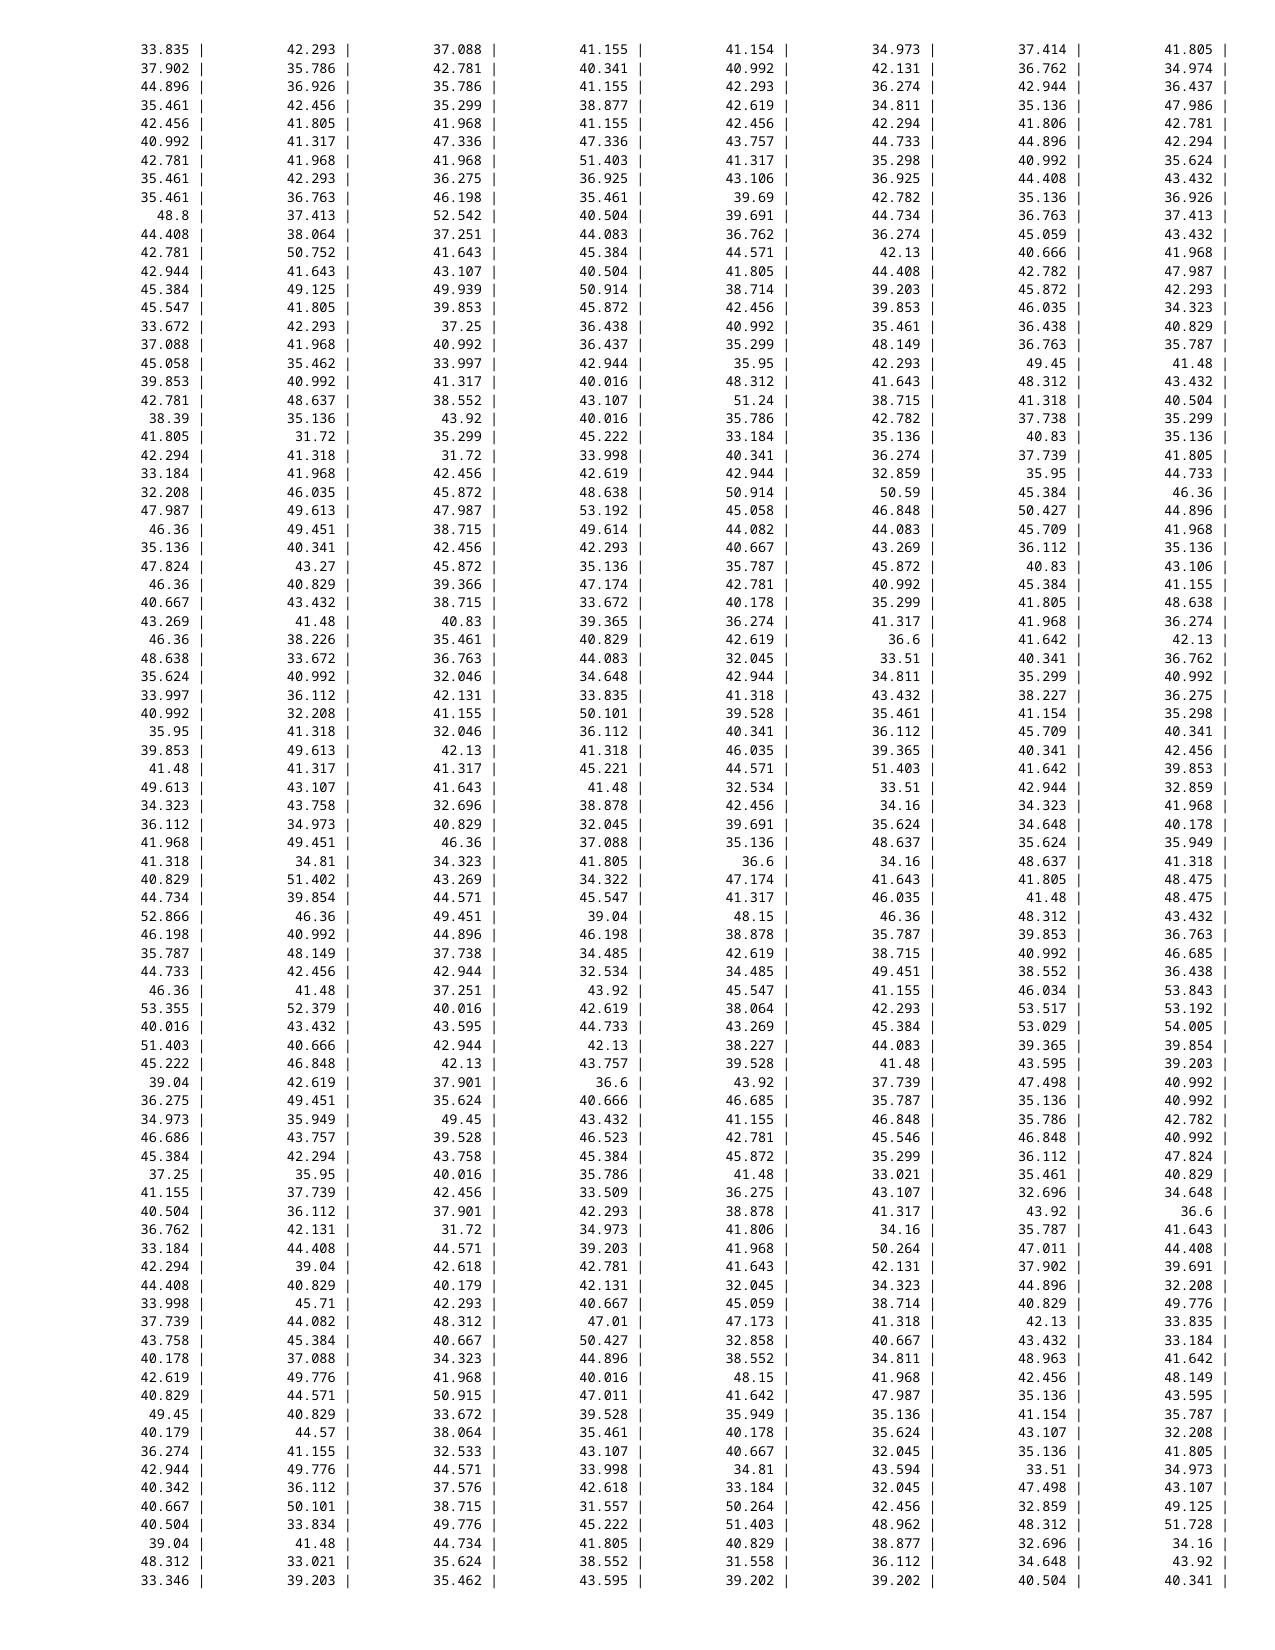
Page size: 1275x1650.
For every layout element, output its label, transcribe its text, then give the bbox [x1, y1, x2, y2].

text 35.136 | 40.341 | 42.456 | 42.293 | 40.667 | 43.269 | 36.112 | 35.136 | [59, 538, 1231, 556]
text 40.667 | 50.101 | 38.715 | 31.557 | 50.264 | 42.456 | 32.859 | 49.125 | [59, 1497, 1231, 1515]
text 35.461 | 42.293 | 36.275 | 36.925 | 43.106 | 36.925 | 44.408 | 43.432 | [59, 169, 1231, 188]
text 34.323 | 43.758 | 32.696 | 38.878 | 42.456 | 34.16 | 34.323 | 41.968 | [59, 796, 1231, 814]
text 41.968 | 49.451 | 46.36 | 37.088 | 35.136 | 48.637 | 35.624 | 35.949 | [59, 833, 1231, 851]
text 38.39 | 35.136 | 43.92 | 40.016 | 35.786 | 42.782 | 37.738 | 35.299 | [59, 409, 1231, 427]
text 40.829 | 51.402 | 43.269 | 34.322 | 47.174 | 41.643 | 41.805 | 48.475 | [59, 870, 1231, 888]
text 53.355 | 52.379 | 40.016 | 42.619 | 38.064 | 42.293 | 53.517 | 53.192 | [59, 999, 1231, 1017]
text 44.896 | 36.926 | 35.786 | 41.155 | 42.293 | 36.274 | 42.944 | 36.437 | [59, 77, 1231, 96]
text 36.274 | 41.155 | 32.533 | 43.107 | 40.667 | 32.045 | 35.136 | 41.805 | [59, 1441, 1231, 1460]
text 42.781 | 50.752 | 41.643 | 45.384 | 44.571 | 42.13 | 40.666 | 41.968 | [59, 243, 1231, 261]
text 39.04 | 42.619 | 37.901 | 36.6 | 43.92 | 37.739 | 47.498 | 40.992 | [59, 1073, 1231, 1091]
text 51.403 | 40.666 | 42.944 | 42.13 | 38.227 | 44.083 | 39.365 | 39.854 | [59, 1036, 1231, 1054]
text 36.275 | 49.451 | 35.624 | 40.666 | 46.685 | 35.787 | 35.136 | 40.992 | [59, 1091, 1231, 1109]
text 40.829 | 44.571 | 50.915 | 47.011 | 41.642 | 47.987 | 35.136 | 43.595 | [59, 1386, 1231, 1404]
text 35.787 | 48.149 | 37.738 | 34.485 | 42.619 | 38.715 | 40.992 | 46.685 | [59, 944, 1231, 962]
text 46.36 | 49.451 | 38.715 | 49.614 | 44.082 | 44.083 | 45.709 | 41.968 | [59, 519, 1231, 538]
text 39.04 | 41.48 | 44.734 | 41.805 | 40.829 | 38.877 | 32.696 | 34.16 | [59, 1534, 1231, 1552]
text 37.25 | 35.95 | 40.016 | 35.786 | 41.48 | 33.021 | 35.461 | 40.829 | [59, 1165, 1231, 1183]
text 42.456 | 41.805 | 41.968 | 41.155 | 42.456 | 42.294 | 41.806 | 42.781 | [59, 114, 1231, 132]
text 36.762 | 42.131 | 31.72 | 34.973 | 41.806 | 34.16 | 35.787 | 41.643 | [59, 1220, 1231, 1239]
text 45.384 | 49.125 | 49.939 | 50.914 | 38.714 | 39.203 | 45.872 | 42.293 | [59, 280, 1231, 298]
text 44.734 | 39.854 | 44.571 | 45.547 | 41.317 | 46.035 | 41.48 | 48.475 | [59, 888, 1231, 907]
text 46.36 | 41.48 | 37.251 | 43.92 | 45.547 | 41.155 | 46.034 | 53.843 | [59, 981, 1231, 999]
text 40.016 | 43.432 | 43.595 | 44.733 | 43.269 | 45.384 | 53.029 | 54.005 | [59, 1017, 1231, 1036]
text 47.987 | 49.613 | 47.987 | 53.192 | 45.058 | 46.848 | 50.427 | 44.896 | [59, 501, 1231, 519]
text 41.805 | 31.72 | 35.299 | 45.222 | 33.184 | 35.136 | 40.83 | 35.136 | [59, 427, 1231, 446]
text 49.45 | 40.829 | 33.672 | 39.528 | 35.949 | 35.136 | 41.154 | 35.787 | [59, 1404, 1231, 1423]
text 37.902 | 35.786 | 42.781 | 40.341 | 40.992 | 42.131 | 36.762 | 34.974 | [59, 59, 1231, 77]
text 41.48 | 41.317 | 41.317 | 45.221 | 44.571 | 51.403 | 41.642 | 39.853 | [59, 759, 1231, 778]
text 42.781 | 48.637 | 38.552 | 43.107 | 51.24 | 38.715 | 41.318 | 40.504 | [59, 391, 1231, 409]
text 48.8 | 37.413 | 52.542 | 40.504 | 39.691 | 44.734 | 36.763 | 37.413 | [59, 206, 1231, 224]
text 44.408 | 40.829 | 40.179 | 42.131 | 32.045 | 34.323 | 44.896 | 32.208 | [59, 1276, 1231, 1294]
text 42.619 | 49.776 | 41.968 | 40.016 | 48.15 | 41.968 | 42.456 | 48.149 | [59, 1368, 1231, 1386]
text 42.294 | 41.318 | 31.72 | 33.998 | 40.341 | 36.274 | 37.739 | 41.805 | [59, 446, 1231, 464]
text 33.672 | 42.293 | 37.25 | 36.438 | 40.992 | 35.461 | 36.438 | 40.829 | [59, 317, 1231, 335]
text 39.853 | 49.613 | 42.13 | 41.318 | 46.035 | 39.365 | 40.341 | 42.456 | [59, 741, 1231, 759]
text 40.992 | 32.208 | 41.155 | 50.101 | 39.528 | 35.461 | 41.154 | 35.298 | [59, 704, 1231, 722]
text 47.824 | 43.27 | 45.872 | 35.136 | 35.787 | 45.872 | 40.83 | 43.106 | [59, 556, 1231, 575]
text 33.997 | 36.112 | 42.131 | 33.835 | 41.318 | 43.432 | 38.227 | 36.275 | [59, 686, 1231, 704]
text 42.781 | 41.968 | 41.968 | 51.403 | 41.317 | 35.298 | 40.992 | 35.624 | [59, 151, 1231, 169]
text 33.184 | 44.408 | 44.571 | 39.203 | 41.968 | 50.264 | 47.011 | 44.408 | [59, 1239, 1231, 1257]
text 37.739 | 44.082 | 48.312 | 47.01 | 47.173 | 41.318 | 42.13 | 33.835 | [59, 1312, 1231, 1331]
text 42.944 | 49.776 | 44.571 | 33.998 | 34.81 | 43.594 | 33.51 | 34.973 | [59, 1460, 1231, 1478]
text 46.686 | 43.757 | 39.528 | 46.523 | 42.781 | 45.546 | 46.848 | 40.992 | [59, 1128, 1231, 1146]
text 42.944 | 41.643 | 43.107 | 40.504 | 41.805 | 44.408 | 42.782 | 47.987 | [59, 261, 1231, 280]
text 40.504 | 33.834 | 49.776 | 45.222 | 51.403 | 48.962 | 48.312 | 51.728 | [59, 1515, 1231, 1534]
text 37.088 | 41.968 | 40.992 | 36.437 | 35.299 | 48.149 | 36.763 | 35.787 | [59, 335, 1231, 354]
text 35.95 | 41.318 | 32.046 | 36.112 | 40.341 | 36.112 | 45.709 | 40.341 | [59, 722, 1231, 741]
text 40.504 | 36.112 | 37.901 | 42.293 | 38.878 | 41.317 | 43.92 | 36.6 | [59, 1202, 1231, 1220]
text 45.058 | 35.462 | 33.997 | 42.944 | 35.95 | 42.293 | 49.45 | 41.48 | [59, 354, 1231, 372]
text 46.198 | 40.992 | 44.896 | 46.198 | 38.878 | 35.787 | 39.853 | 36.763 | [59, 925, 1231, 944]
text 43.269 | 41.48 | 40.83 | 39.365 | 36.274 | 41.317 | 41.968 | 36.274 | [59, 612, 1231, 630]
text 36.112 | 34.973 | 40.829 | 32.045 | 39.691 | 35.624 | 34.648 | 40.178 | [59, 814, 1231, 833]
text 49.613 | 43.107 | 41.643 | 41.48 | 32.534 | 33.51 | 42.944 | 32.859 | [59, 778, 1231, 796]
text 44.733 | 42.456 | 42.944 | 32.534 | 34.485 | 49.451 | 38.552 | 36.438 | [59, 962, 1231, 981]
text 52.866 | 46.36 | 49.451 | 39.04 | 48.15 | 46.36 | 48.312 | 43.432 | [59, 907, 1231, 925]
text 48.638 | 33.672 | 36.763 | 44.083 | 32.045 | 33.51 | 40.341 | 36.762 | [59, 649, 1231, 667]
text 35.624 | 40.992 | 32.046 | 34.648 | 42.944 | 34.811 | 35.299 | 40.992 | [59, 667, 1231, 686]
text 35.461 | 36.763 | 46.198 | 35.461 | 39.69 | 42.782 | 35.136 | 36.926 | [59, 188, 1231, 206]
text 44.408 | 38.064 | 37.251 | 44.083 | 36.762 | 36.274 | 45.059 | 43.432 | [59, 224, 1231, 243]
text 45.547 | 41.805 | 39.853 | 45.872 | 42.456 | 39.853 | 46.035 | 34.323 | [59, 298, 1231, 317]
text 40.992 | 41.317 | 47.336 | 47.336 | 43.757 | 44.733 | 44.896 | 42.294 | [59, 132, 1231, 151]
text 33.835 | 42.293 | 37.088 | 41.155 | 41.154 | 34.973 | 37.414 | 41.805 | [59, 40, 1231, 59]
text 43.758 | 45.384 | 40.667 | 50.427 | 32.858 | 40.667 | 43.432 | 33.184 | [59, 1331, 1231, 1349]
text 39.853 | 40.992 | 41.317 | 40.016 | 48.312 | 41.643 | 48.312 | 43.432 | [59, 372, 1231, 391]
text 45.384 | 42.294 | 43.758 | 45.384 | 45.872 | 35.299 | 36.112 | 47.824 | [59, 1146, 1231, 1165]
text 41.318 | 34.81 | 34.323 | 41.805 | 36.6 | 34.16 | 48.637 | 41.318 | [59, 851, 1231, 870]
text 41.155 | 37.739 | 42.456 | 33.509 | 36.275 | 43.107 | 32.696 | 34.648 | [59, 1183, 1231, 1202]
text 42.294 | 39.04 | 42.618 | 42.781 | 41.643 | 42.131 | 37.902 | 39.691 | [59, 1257, 1231, 1276]
text 40.179 | 44.57 | 38.064 | 35.461 | 40.178 | 35.624 | 43.107 | 32.208 | [59, 1423, 1231, 1441]
text 32.208 | 46.035 | 45.872 | 48.638 | 50.914 | 50.59 | 45.384 | 46.36 | [59, 483, 1231, 501]
text 33.184 | 41.968 | 42.456 | 42.619 | 42.944 | 32.859 | 35.95 | 44.733 | [59, 464, 1231, 483]
text 40.667 | 43.432 | 38.715 | 33.672 | 40.178 | 35.299 | 41.805 | 48.638 | [59, 593, 1231, 612]
text 33.346 | 39.203 | 35.462 | 43.595 | 39.202 | 39.202 | 40.504 | 40.341 | [59, 1571, 1231, 1589]
text 40.342 | 36.112 | 37.576 | 42.618 | 33.184 | 32.045 | 47.498 | 43.107 | [59, 1478, 1231, 1497]
text 48.312 | 33.021 | 35.624 | 38.552 | 31.558 | 36.112 | 34.648 | 43.92 | [59, 1552, 1231, 1571]
text 34.973 | 35.949 | 49.45 | 43.432 | 41.155 | 46.848 | 35.786 | 42.782 | [59, 1109, 1231, 1128]
text 33.998 | 45.71 | 42.293 | 40.667 | 45.059 | 38.714 | 40.829 | 49.776 | [59, 1294, 1231, 1312]
text 46.36 | 40.829 | 39.366 | 47.174 | 42.781 | 40.992 | 45.384 | 41.155 | [59, 575, 1231, 593]
text 46.36 | 38.226 | 35.461 | 40.829 | 42.619 | 36.6 | 41.642 | 42.13 | [59, 630, 1231, 649]
text 40.178 | 37.088 | 34.323 | 44.896 | 38.552 | 34.811 | 48.963 | 41.642 | [59, 1349, 1231, 1368]
text 35.461 | 42.456 | 35.299 | 38.877 | 42.619 | 34.811 | 35.136 | 47.986 | [59, 96, 1231, 114]
text 45.222 | 46.848 | 42.13 | 43.757 | 39.528 | 41.48 | 43.595 | 39.203 | [59, 1054, 1231, 1073]
